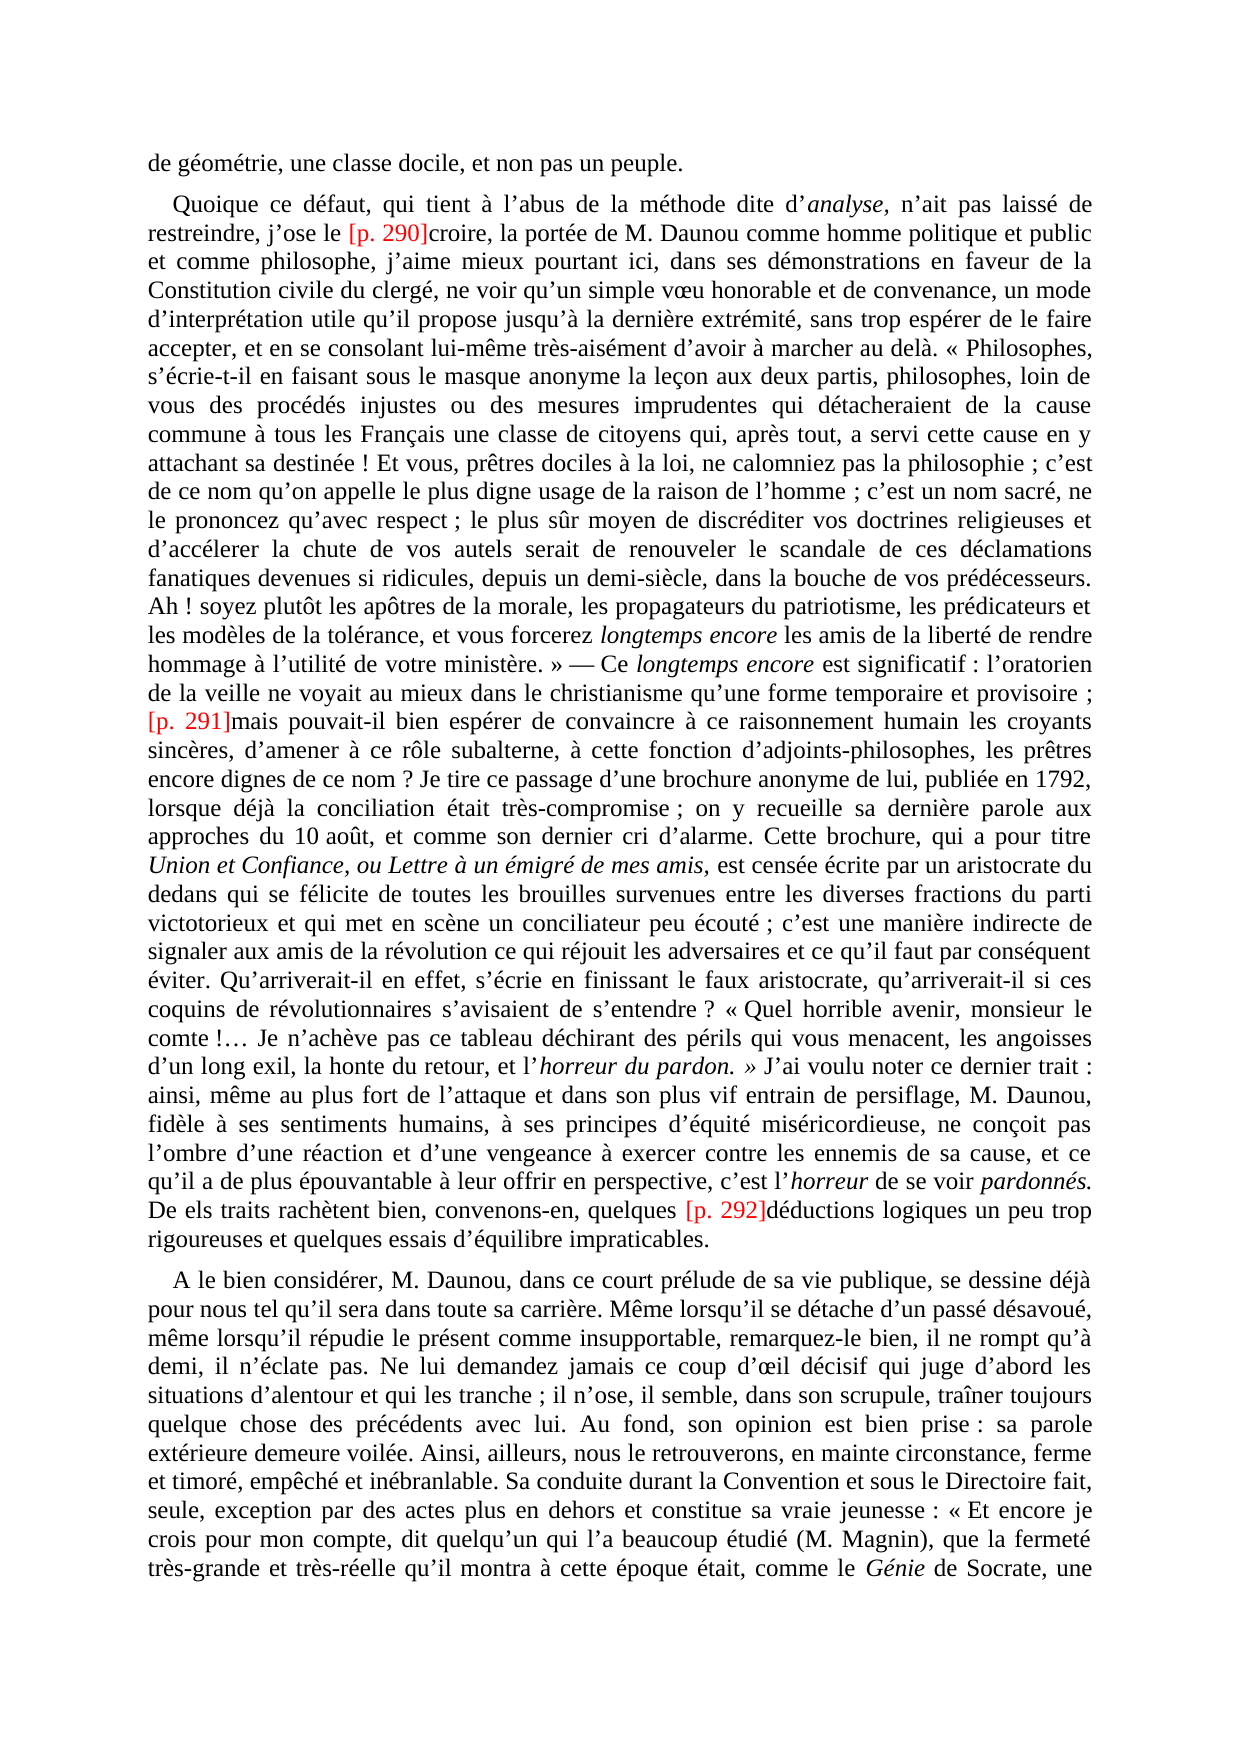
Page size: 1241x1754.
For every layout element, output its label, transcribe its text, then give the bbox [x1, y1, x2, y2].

text Quoique ce défaut, qui tient à l’abus de la méthode dite d’analyse, n’ait pas laissé de restreindre, j’ose le [p. 290]croire, la portée de M. Daunou comme homme politique et public et comme philosophe, j’aime mieux pourtant ici, dans ses démonstrations en faveur de la Constitution civile du clergé, ne voir qu’un simple vœu honorable et de convenance, un mode d’interprétation utile qu’il propose jusqu’à la dernière extrémité, sans trop espérer de le faire accepter, et en se consolant lui-même très-aisément d’avoir à marcher au delà. « Philosophes, s’écrie-t-il en faisant sous le masque anonyme la leçon aux deux partis, philosophes, loin de vous des procédés injustes ou des mesures imprudentes qui détacheraient de la cause commune à tous les Français une classe de citoyens qui, après tout, a servi cette cause en y attachant sa destinée ! Et vous, prêtres dociles à la loi, ne calomniez pas la philosophie ; c’est de ce nom qu’on appelle le plus digne usage de la raison de l’homme ; c’est un nom sacré, ne le prononcez qu’avec respect ; le plus sûr moyen de discréditer vos doctrines religieuses et d’accélerer la chute de vos autels serait de renouveler le scandale de ces déclamations fanatiques devenues si ridicules, depuis un demi-siècle, dans la bouche de vos prédécesseurs. Ah ! soyez plutôt les apôtres de la morale, les propagateurs du patriotisme, les prédicateurs et les modèles de la tolérance, et vous forcerez longtemps encore les amis de la liberté de rendre hommage à l’utilité de votre ministère. » — Ce longtemps encore est significatif : l’oratorien de la veille ne voyait au mieux dans le christianisme qu’une forme temporaire et provisoire ; [p. 291]mais pouvait-il bien espérer de convaincre à ce raisonnement humain les croyants sincères, d’amener à ce rôle subalterne, à cette fonction d’adjoints-philosophes, les prêtres encore dignes de ce nom ? Je tire ce passage d’une brochure anonyme de lui, publiée en 1792, lorsque déjà la conciliation était très-compromise ; on y recueille sa dernière parole aux approches du 10 août, et comme son dernier cri d’alarme. Cette brochure, qui a pour titre Union et Confiance, ou Lettre à un émigré de mes amis, est censée écrite par un aristocrate du dedans qui se félicite de toutes les brouilles survenues entre les diverses fractions du parti victotorieux et qui met en scène un conciliateur peu écouté ; c’est une manière indirecte de signaler aux amis de la révolution ce qui réjouit les adversaires et ce qu’il faut par conséquent éviter. Qu’arriverait-il en effet, s’écrie en finissant le faux aristocrate, qu’arriverait-il si ces coquins de révolutionnaires s’avisaient de s’entendre ? « Quel horrible avenir, monsieur le comte !… Je n’achève pas ce tableau déchirant des périls qui vous menacent, les angoisses d’un long exil, la honte du retour, et l’horreur du pardon. » J’ai voulu noter ce dernier trait : ainsi, même au plus fort de l’attaque et dans son plus vif entrain de persiflage, M. Daunou, fidèle à ses sentiments humains, à ses principes d’équité miséricordieuse, ne conçoit pas l’ombre d’une réaction et d’une vengeance à exercer contre les ennemis de sa cause, et ce qu’il a de plus épouvantable à leur offrir en perspective, c’est l’horreur de se voir pardonnés. De els traits rachètent bien, convenons-en, quelques [p. 292]déductions logiques un peu trop rigoureuses et quelques essais d’équilibre impraticables. [148, 189, 1093, 1253]
text A le bien considérer, M. Daunou, dans ce court prélude de sa vie publique, se dessine déjà pour nous tel qu’il sera dans toute sa carrière. Même lorsqu’il se détache d’un passé désavoué, même lorsqu’il répudie le présent comme insupportable, remarquez-le bien, il ne rompt qu’à demi, il n’éclate pas. Ne lui demandez jamais ce coup d’œil décisif qui juge d’abord les situations d’alentour et qui les tranche ; il n’ose, il semble, dans son scrupule, traîner toujours quelque chose des précédents avec lui. Au fond, son opinion est bien prise : sa parole extérieure demeure voilée. Ainsi, ailleurs, nous le retrouverons, en mainte circonstance, ferme et timoré, empêché et inébranlable. Sa conduite durant la Convention et sous le Directoire fait, seule, exception par des actes plus en dehors et constitue sa vraie jeunesse : « Et encore je crois pour mon compte, dit quelqu’un qui l’a beaucoup étudié (M. Magnin), que la fermeté très-grande et très-réelle qu’il montra à cette époque était, comme le Génie de Socrate, une [148, 1265, 1093, 1581]
text de géométrie, une classe docile, et non pas un peuple. [148, 148, 1093, 176]
